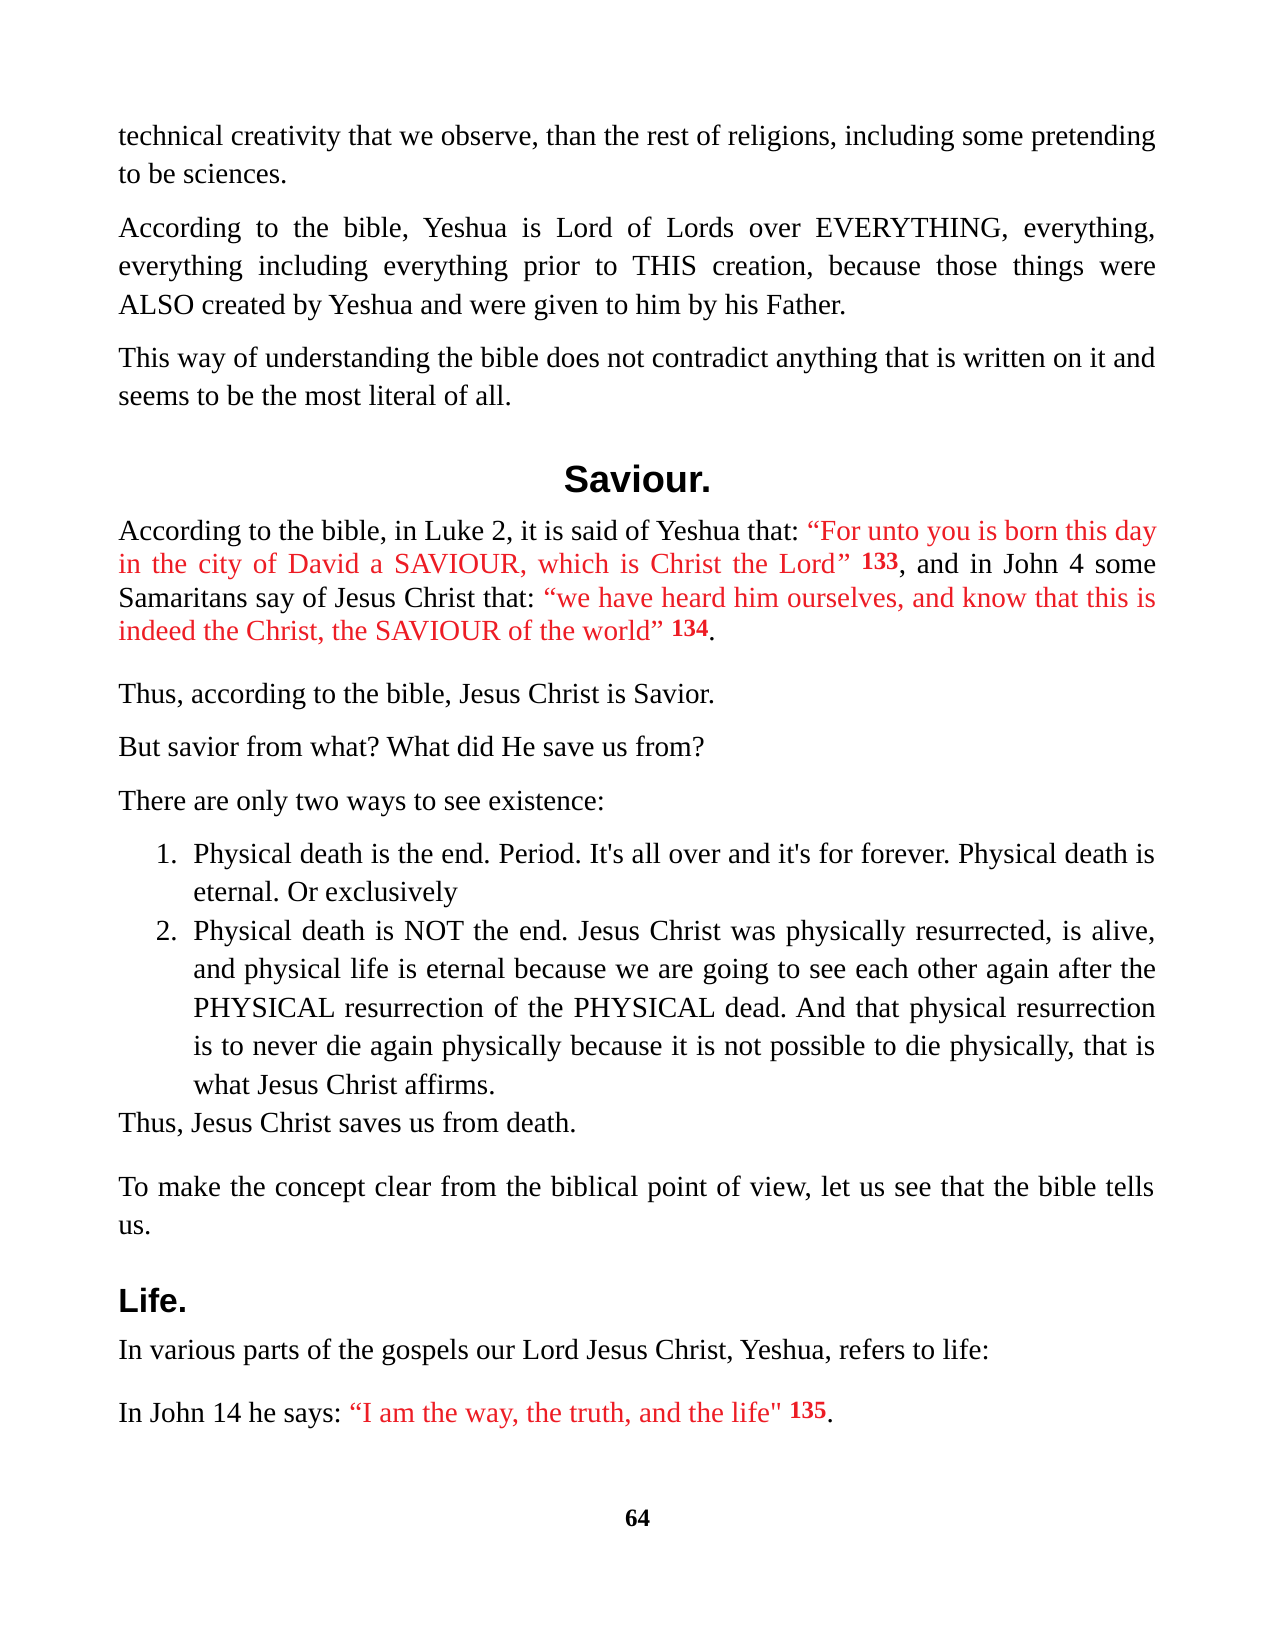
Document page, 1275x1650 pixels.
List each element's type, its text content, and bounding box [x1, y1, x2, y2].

text To make the concept clear from the biblical point of view, let us see that the bible tells us. [118, 1169, 1157, 1241]
text According to the bible, Yeshua is Lord of Lords over EVERYTHING, everything, everything including everything prior to THIS creation, because those things were ALSO created by Yeshua and were given to him by his Father. [118, 210, 1157, 320]
list Physical death is NOT the end. Jesus Christ was physically resurrected, is alive, and physical life is eternal because we are going to see each other again after the PHYSICAL resurrection of the PHYSICAL dead. And that physical resurrection is to never die again physically because it is not possible to die physically, that is what Jesus Christ affirms. [156, 913, 1157, 1101]
subtitle Saviour. [118, 457, 1157, 500]
text Thus, Jesus Christ saves us from death. [118, 1106, 1157, 1139]
text technical creativity that we observe, than the rest of religions, including some pretending to be sciences. [118, 118, 1157, 190]
list Physical death is the end. Period. It's all over and it's for forever. Physical death is eternal. Or exclusively [156, 836, 1157, 908]
text There are only two ways to see existence: [118, 783, 1157, 816]
text This way of understanding the bible does not contradict anything that is written on it and seems to be the most literal of all. [118, 340, 1157, 412]
text But savior from what? What did He save us from? [118, 729, 1157, 763]
text In various parts of the gospels our Lord Jesus Christ, Yeshua, refers to life: [118, 1332, 1157, 1366]
text Thus, according to the bible, Jesus Christ is Savior. [118, 676, 1157, 710]
text According to the bible, in Luke 2, it is said of Yeshua that: “For unto you is born this day in the city of David a SAVIOUR, which is Christ the Lord” , and in John 4 some Samaritans say of Jesus Christ that: “we have heard him ourselves, and know that this is indeed the Christ, the SAVIOUR of the world” . [118, 513, 1157, 647]
text In John 14 he says: “I am the way, the truth, and the life" . [118, 1395, 1157, 1429]
subtitle Life. [118, 1281, 1157, 1320]
